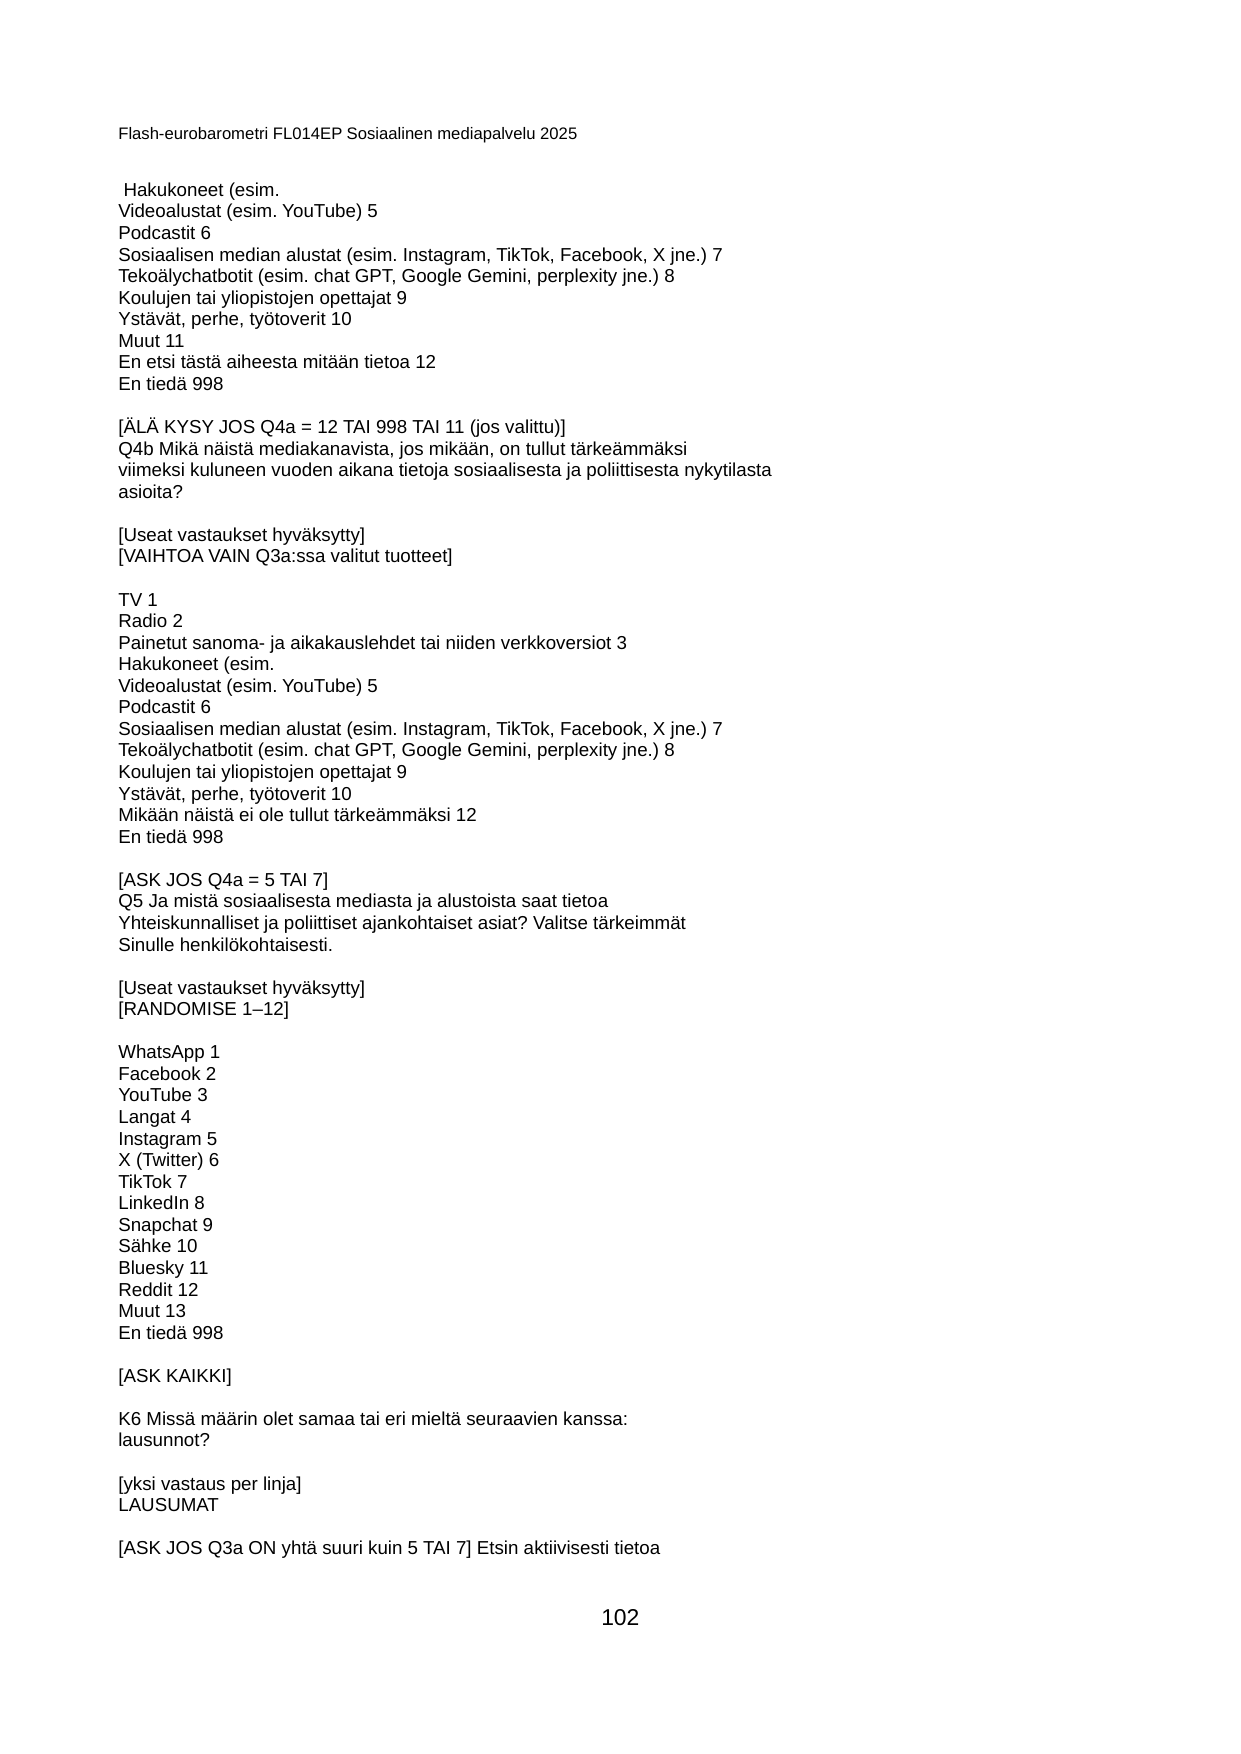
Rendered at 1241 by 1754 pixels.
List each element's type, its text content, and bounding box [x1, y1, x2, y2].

text En tiedä 998 [118, 373, 1122, 394]
text TikTok 7 [118, 1171, 1122, 1192]
text [VAIHTOA VAIN Q3a:ssa valitut tuotteet] [118, 545, 1122, 567]
text Radio 2 [118, 610, 1122, 631]
text Facebook 2 [118, 1063, 1122, 1084]
text Hakukoneet (esim. [118, 179, 1122, 200]
text Reddit 12 [118, 1278, 1122, 1300]
text Sähke 10 [118, 1235, 1122, 1257]
text asioita? [118, 481, 1122, 502]
text Painetut sanoma- ja aikakauslehdet tai niiden verkkoversiot 3 [118, 631, 1122, 653]
text Instagram 5 [118, 1127, 1122, 1149]
text Hakukoneet (esim. [118, 653, 1122, 674]
text [yksi vastaus per linja] [118, 1472, 1122, 1494]
text [ASK JOS Q4a = 5 TAI 7] [118, 869, 1122, 890]
text TV 1 [118, 588, 1122, 610]
text Muut 11 [118, 329, 1122, 351]
text LinkedIn 8 [118, 1192, 1122, 1214]
text Podcastit 6 [118, 222, 1122, 243]
text Yhteiskunnalliset ja poliittiset ajankohtaiset asiat? Valitse tärkeimmät [118, 912, 1122, 933]
text Q4b Mikä näistä mediakanavista, jos mikään, on tullut tärkeämmäksi [118, 437, 1122, 459]
text Q5 Ja mistä sosiaalisesta mediasta ja alustoista saat tietoa [118, 890, 1122, 912]
text Podcastit 6 [118, 696, 1122, 718]
text [ÄLÄ KYSY JOS Q4a = 12 TAI 998 TAI 11 (jos valittu)] [118, 416, 1122, 437]
text viimeksi kuluneen vuoden aikana tietoja sosiaalisesta ja poliittisesta nykytilasta [118, 459, 1122, 481]
text Koulujen tai yliopistojen opettajat 9 [118, 286, 1122, 308]
text [ASK KAIKKI] [118, 1364, 1122, 1386]
text WhatsApp 1 [118, 1041, 1122, 1063]
text [Useat vastaukset hyväksytty] [118, 976, 1122, 998]
text Ystävät, perhe, työtoverit 10 [118, 782, 1122, 804]
text Mikään näistä ei ole tullut tärkeämmäksi 12 [118, 804, 1122, 826]
text YouTube 3 [118, 1084, 1122, 1106]
text Ystävät, perhe, työtoverit 10 [118, 308, 1122, 329]
text Sosiaalisen median alustat (esim. Instagram, TikTok, Facebook, X jne.) 7 [118, 718, 1122, 739]
text Bluesky 11 [118, 1257, 1122, 1278]
text Sosiaalisen median alustat (esim. Instagram, TikTok, Facebook, X jne.) 7 [118, 243, 1122, 265]
text [RANDOMISE 1–12] [118, 998, 1122, 1019]
text En etsi tästä aiheesta mitään tietoa 12 [118, 351, 1122, 373]
text Tekoälychatbotit (esim. chat GPT, Google Gemini, perplexity jne.) 8 [118, 739, 1122, 761]
text Langat 4 [118, 1106, 1122, 1127]
text Tekoälychatbotit (esim. chat GPT, Google Gemini, perplexity jne.) 8 [118, 265, 1122, 286]
text [ASK JOS Q3a ON yhtä suuri kuin 5 TAI 7] Etsin aktiivisesti tietoa [118, 1537, 1122, 1559]
text X (Twitter) 6 [118, 1149, 1122, 1171]
text Videoalustat (esim. YouTube) 5 [118, 674, 1122, 696]
text En tiedä 998 [118, 1321, 1122, 1343]
text LAUSUMAT [118, 1494, 1122, 1516]
text lausunnot? [118, 1429, 1122, 1451]
text Snapchat 9 [118, 1214, 1122, 1235]
text [Useat vastaukset hyväksytty] [118, 524, 1122, 545]
text K6 Missä määrin olet samaa tai eri mieltä seuraavien kanssa: [118, 1408, 1122, 1429]
text Sinulle henkilökohtaisesti. [118, 933, 1122, 955]
text Muut 13 [118, 1300, 1122, 1321]
text En tiedä 998 [118, 826, 1122, 847]
text Koulujen tai yliopistojen opettajat 9 [118, 761, 1122, 782]
text Videoalustat (esim. YouTube) 5 [118, 200, 1122, 222]
